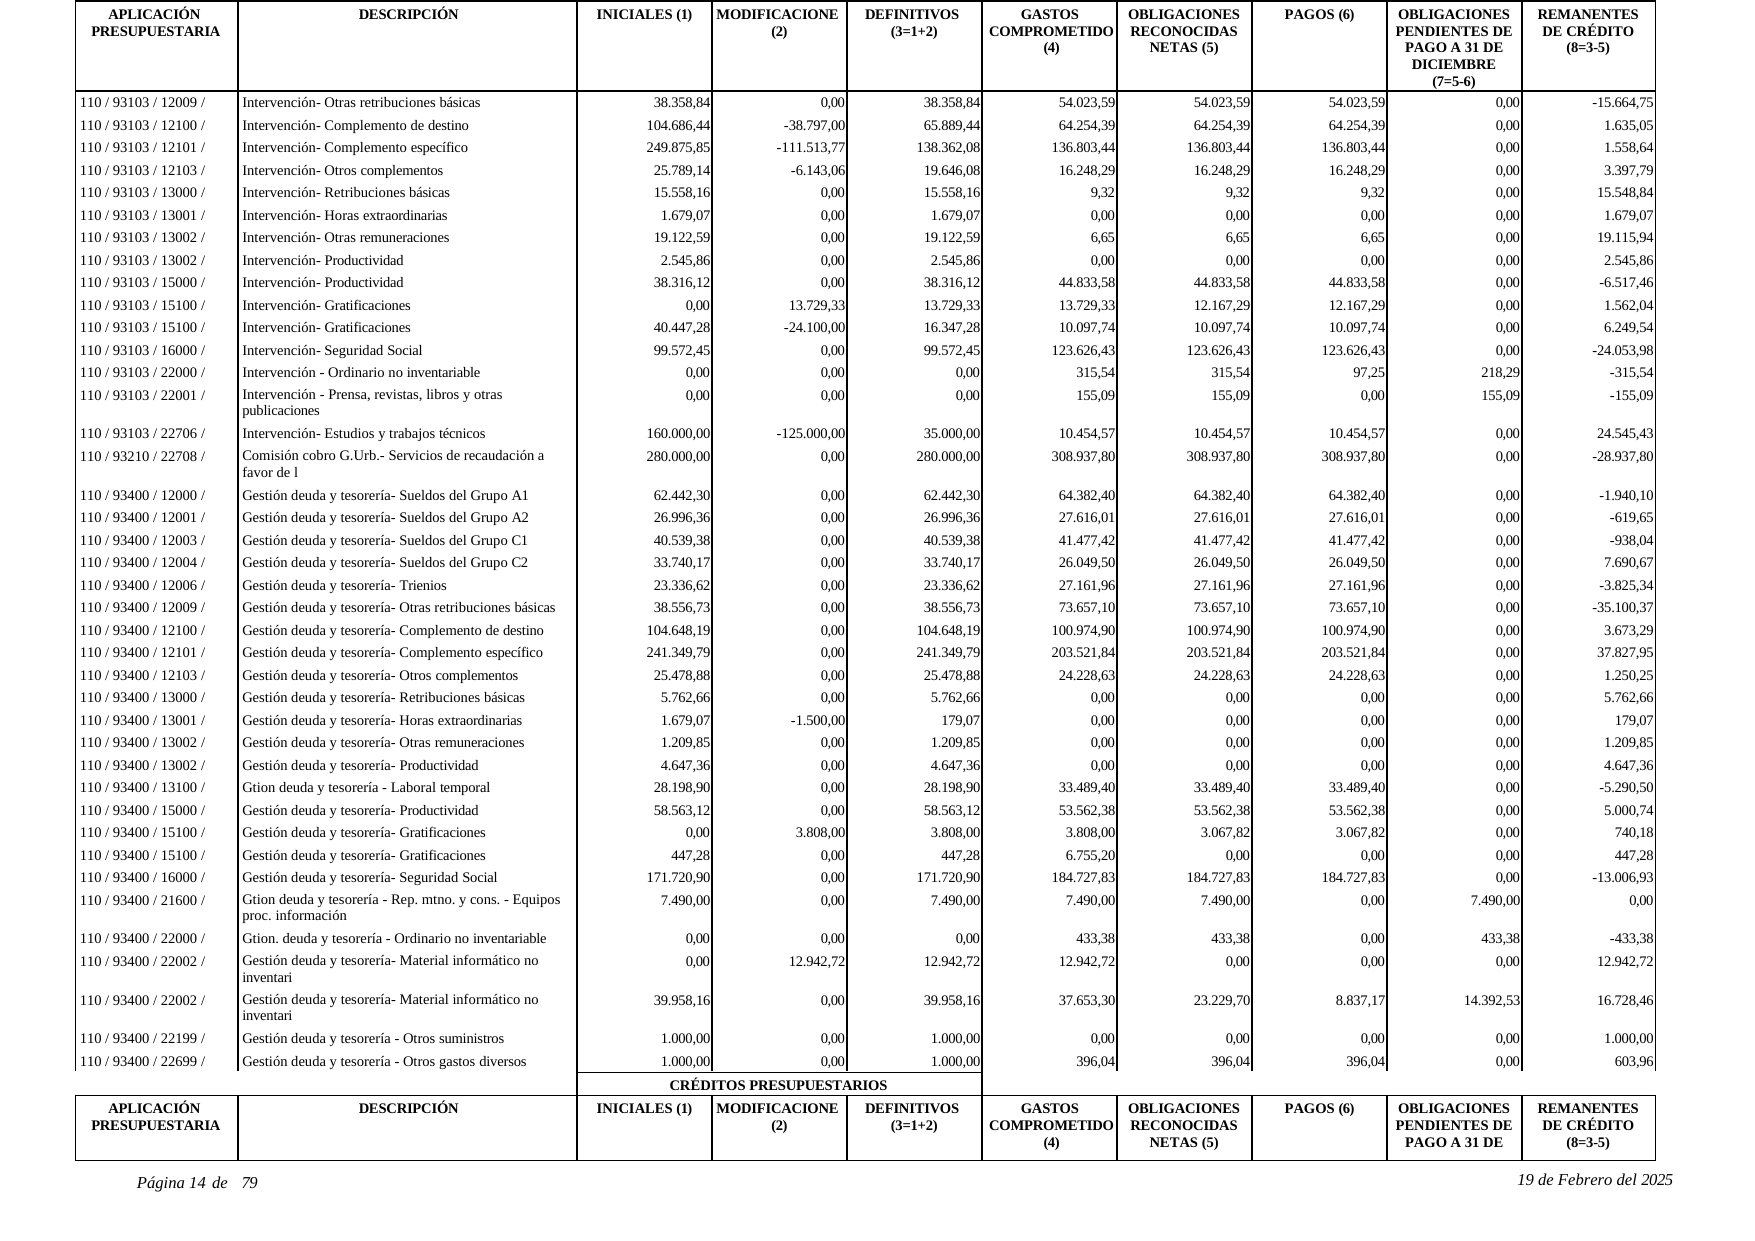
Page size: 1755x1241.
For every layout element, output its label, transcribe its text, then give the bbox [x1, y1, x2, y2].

table_cell 110 / 93400 / 12100 / [76, 619, 237, 641]
table_cell 0,00 [1253, 204, 1386, 226]
table_cell Gestión deuda y tesorería- Seguridad Social [239, 866, 576, 889]
table_cell 10.454,57 [1118, 423, 1251, 445]
table_cell -938,04 [1523, 529, 1655, 551]
table_cell 1.000,00 [578, 1050, 711, 1071]
table_cell DESCRIPCIÓN [239, 1096, 576, 1159]
table_cell 26.049,50 [1253, 551, 1386, 574]
table_cell 0,00 [713, 641, 846, 664]
table_cell 110 / 93103 / 22000 / [76, 361, 237, 384]
table_cell 54.023,59 [983, 92, 1116, 113]
table_cell 38.316,12 [848, 271, 981, 294]
table_cell 23.336,62 [578, 574, 711, 596]
table_cell Intervención- Productividad [239, 249, 576, 271]
table_cell OBLIGACIONES PENDIENTES DE PAGO A 31 DE DICIEMBRE (7=5-6) [1388, 2, 1521, 90]
table_cell 0,00 [1388, 731, 1521, 754]
table_cell 24.228,63 [983, 664, 1116, 686]
table_cell 100.974,90 [1253, 619, 1386, 641]
table_cell 603,96 [1523, 1050, 1655, 1071]
table_cell -3.825,34 [1523, 574, 1655, 596]
table_cell 16.347,28 [848, 316, 981, 339]
table_cell Gestión deuda y tesorería- Trienios [239, 574, 576, 596]
table_cell 12.167,29 [1118, 294, 1251, 316]
table_cell 249.875,85 [578, 136, 711, 159]
table_cell 33.489,40 [1253, 776, 1386, 799]
table_cell 64.382,40 [1118, 484, 1251, 506]
table_cell 0,00 [848, 928, 981, 950]
table_cell 38.556,73 [848, 596, 981, 619]
table_cell 0,00 [1388, 445, 1521, 484]
table_cell 171.720,90 [578, 866, 711, 889]
table_cell 0,00 [1118, 950, 1251, 989]
table_cell 0,00 [713, 928, 846, 950]
table_cell 97,25 [1253, 361, 1386, 384]
table_cell 4.647,36 [848, 754, 981, 776]
table_cell 1.679,07 [578, 709, 711, 731]
table_cell Gtion deuda y tesorería - Rep. mtno. y cons. - Equipos proc. información [239, 889, 576, 928]
table_cell 0,00 [1388, 316, 1521, 339]
table_cell 184.727,83 [1253, 866, 1386, 889]
table_cell 25.789,14 [578, 159, 711, 181]
table_cell 0,00 [1118, 709, 1251, 731]
table_cell 0,00 [848, 361, 981, 384]
table_cell 1.209,85 [1523, 731, 1655, 754]
table_cell 110 / 93400 / 13000 / [76, 686, 237, 709]
table_cell 64.382,40 [983, 484, 1116, 506]
table_cell DEFINITIVOS (3=1+2) [848, 1096, 981, 1159]
table_cell 110 / 93103 / 13002 / [76, 226, 237, 249]
table_cell 16.248,29 [1253, 159, 1386, 181]
table_cell 25.478,88 [578, 664, 711, 686]
table_cell -1.940,10 [1523, 484, 1655, 506]
table_cell Intervención - Prensa, revistas, libros y otras publicaciones [239, 384, 576, 423]
table_cell 110 / 93400 / 13002 / [76, 754, 237, 776]
table_cell 0,00 [713, 619, 846, 641]
table_cell 396,04 [1253, 1050, 1386, 1071]
table_cell 2.545,86 [1523, 249, 1655, 271]
table_cell 15.558,16 [578, 181, 711, 204]
table_cell -315,54 [1523, 361, 1655, 384]
table_cell 99.572,45 [578, 339, 711, 361]
table_cell 104.648,19 [578, 619, 711, 641]
table_cell 0,00 [713, 754, 846, 776]
table_cell 0,00 [848, 384, 981, 423]
table_cell 0,00 [983, 249, 1116, 271]
table_cell 12.167,29 [1253, 294, 1386, 316]
table_cell Gestión deuda y tesorería- Sueldos del Grupo C2 [239, 551, 576, 574]
table_cell 1.679,07 [848, 204, 981, 226]
table_cell 38.556,73 [578, 596, 711, 619]
table_cell 0,00 [713, 484, 846, 506]
table_cell 14.392,53 [1388, 989, 1521, 1028]
table_cell Intervención- Seguridad Social [239, 339, 576, 361]
table_cell 23.229,70 [1118, 989, 1251, 1028]
table_cell 2.545,86 [848, 249, 981, 271]
table_cell 0,00 [713, 204, 846, 226]
table_cell 160.000,00 [578, 423, 711, 445]
table_cell 3.397,79 [1523, 159, 1655, 181]
table_cell 203.521,84 [1118, 641, 1251, 664]
table_cell -433,38 [1523, 928, 1655, 950]
table_cell 0,00 [713, 686, 846, 709]
table_cell 110 / 93400 / 15100 / [76, 821, 237, 844]
table_cell 1.000,00 [1523, 1028, 1655, 1050]
table_cell 3.808,00 [983, 821, 1116, 844]
table_cell 26.049,50 [1118, 551, 1251, 574]
table_cell 308.937,80 [1118, 445, 1251, 484]
table_cell 110 / 93400 / 22699 / [76, 1050, 237, 1071]
table_cell 27.161,96 [1253, 574, 1386, 596]
table_cell 1.000,00 [848, 1050, 981, 1071]
table_cell 123.626,43 [983, 339, 1116, 361]
table_cell 1.558,64 [1523, 136, 1655, 159]
table_cell 40.539,38 [578, 529, 711, 551]
table_cell 3.067,82 [1118, 821, 1251, 844]
table_cell 0,00 [713, 664, 846, 686]
table_cell 0,00 [713, 181, 846, 204]
table_cell -155,09 [1523, 384, 1655, 423]
table_cell 7.490,00 [1118, 889, 1251, 928]
table_cell Intervención- Retribuciones básicas [239, 181, 576, 204]
table_cell 12.942,72 [1523, 950, 1655, 989]
table_cell 155,09 [1118, 384, 1251, 423]
table_cell 0,00 [1388, 181, 1521, 204]
table_cell 37.827,95 [1523, 641, 1655, 664]
table_cell 110 / 93103 / 13000 / [76, 181, 237, 204]
table_cell 6.249,54 [1523, 316, 1655, 339]
table_cell 110 / 93103 / 16000 / [76, 339, 237, 361]
table_cell 155,09 [1388, 384, 1521, 423]
table_cell 136.803,44 [983, 136, 1116, 159]
table_cell 0,00 [578, 928, 711, 950]
table_cell 110 / 93400 / 12009 / [76, 596, 237, 619]
table_cell 110 / 93103 / 13001 / [76, 204, 237, 226]
table_cell 0,00 [713, 731, 846, 754]
table_cell REMANENTES DE CRÉDITO (8=3-5) [1523, 1096, 1655, 1159]
table_cell 447,28 [848, 844, 981, 866]
table_cell 0,00 [1388, 136, 1521, 159]
table_cell 26.996,36 [848, 506, 981, 529]
table_cell Gestión deuda y tesorería- Productividad [239, 799, 576, 821]
table_cell 33.489,40 [983, 776, 1116, 799]
table_cell 0,00 [1253, 384, 1386, 423]
table_cell 33.740,17 [848, 551, 981, 574]
table_cell 110 / 93400 / 13100 / [76, 776, 237, 799]
table_cell 44.833,58 [1118, 271, 1251, 294]
table_cell 0,00 [713, 889, 846, 928]
table_cell 110 / 93400 / 22000 / [76, 928, 237, 950]
table_cell 0,00 [1388, 821, 1521, 844]
table_cell 280.000,00 [578, 445, 711, 484]
table_cell 0,00 [983, 686, 1116, 709]
table_cell 41.477,42 [1253, 529, 1386, 551]
table_cell 53.562,38 [983, 799, 1116, 821]
table_cell 0,00 [1388, 204, 1521, 226]
table_cell 0,00 [1388, 249, 1521, 271]
table_cell 53.562,38 [1118, 799, 1251, 821]
table_cell 24.228,63 [1118, 664, 1251, 686]
table_cell 26.049,50 [983, 551, 1116, 574]
table_cell 1.679,07 [1523, 204, 1655, 226]
table_cell 396,04 [983, 1050, 1116, 1071]
table_cell 27.161,96 [983, 574, 1116, 596]
table_cell 58.563,12 [578, 799, 711, 821]
table_cell 64.254,39 [983, 113, 1116, 136]
table_cell OBLIGACIONES PENDIENTES DE PAGO A 31 DE [1388, 1096, 1521, 1159]
table_header [983, 1071, 1655, 1094]
table_cell -6.143,06 [713, 159, 846, 181]
table_cell Gestión deuda y tesorería- Complemento de destino [239, 619, 576, 641]
table_cell 40.447,28 [578, 316, 711, 339]
table_cell -35.100,37 [1523, 596, 1655, 619]
table_cell 0,00 [1388, 1050, 1521, 1071]
table_cell 3.808,00 [713, 821, 846, 844]
table_cell Gestión deuda y tesorería- Complemento específico [239, 641, 576, 664]
table_cell 0,00 [713, 92, 846, 113]
table_cell 0,00 [713, 551, 846, 574]
table_cell 19.122,59 [848, 226, 981, 249]
table_cell 73.657,10 [983, 596, 1116, 619]
table_cell 38.358,84 [578, 92, 711, 113]
table_cell Gtion. deuda y tesorería - Ordinario no inventariable [239, 928, 576, 950]
table_cell 104.686,44 [578, 113, 711, 136]
table_cell 0,00 [578, 950, 711, 989]
table_cell 6.755,20 [983, 844, 1116, 866]
table_cell 0,00 [1253, 950, 1386, 989]
table_cell Intervención- Gratificaciones [239, 316, 576, 339]
table_cell 0,00 [1388, 159, 1521, 181]
table_cell 0,00 [983, 731, 1116, 754]
table_cell 0,00 [1253, 249, 1386, 271]
table_cell 110 / 93103 / 15100 / [76, 294, 237, 316]
table_cell DEFINITIVOS (3=1+2) [848, 2, 981, 90]
table_cell 0,00 [1118, 844, 1251, 866]
table_cell 0,00 [1388, 113, 1521, 136]
table_cell 7.490,00 [848, 889, 981, 928]
table_cell 0,00 [1253, 928, 1386, 950]
table_cell 315,54 [1118, 361, 1251, 384]
table_cell 0,00 [983, 709, 1116, 731]
table_cell 110 / 93400 / 12000 / [76, 484, 237, 506]
table_cell MODIFICACIONE (2) [713, 2, 846, 90]
table_cell 13.729,33 [848, 294, 981, 316]
table_cell 433,38 [1388, 928, 1521, 950]
table_cell 39.958,16 [848, 989, 981, 1028]
table_cell 99.572,45 [848, 339, 981, 361]
table_cell 136.803,44 [1253, 136, 1386, 159]
table_cell 110 / 93103 / 22706 / [76, 423, 237, 445]
table_cell 0,00 [1118, 731, 1251, 754]
table_cell Intervención- Complemento de destino [239, 113, 576, 136]
table_cell 110 / 93103 / 12103 / [76, 159, 237, 181]
table_cell 33.489,40 [1118, 776, 1251, 799]
table_cell 26.996,36 [578, 506, 711, 529]
table_cell MODIFICACIONE (2) [713, 1096, 846, 1159]
table_cell APLICACIÓN PRESUPUESTARIA [76, 1096, 237, 1159]
table_cell 3.673,29 [1523, 619, 1655, 641]
table_cell 110 / 93103 / 15000 / [76, 271, 237, 294]
table_cell 0,00 [1118, 1028, 1251, 1050]
table_cell 73.657,10 [1253, 596, 1386, 619]
table_cell 0,00 [1388, 754, 1521, 776]
table_cell 100.974,90 [983, 619, 1116, 641]
table_cell 110 / 93103 / 12009 / [76, 92, 237, 113]
table_cell 28.198,90 [578, 776, 711, 799]
table_cell 110 / 93400 / 22199 / [76, 1028, 237, 1050]
table_cell 110 / 93103 / 12101 / [76, 136, 237, 159]
table_cell -6.517,46 [1523, 271, 1655, 294]
table_cell 138.362,08 [848, 136, 981, 159]
table_cell 0,00 [1388, 506, 1521, 529]
table_cell REMANENTES DE CRÉDITO (8=3-5) [1523, 2, 1655, 90]
table_cell 0,00 [1388, 596, 1521, 619]
table_cell APLICACIÓN PRESUPUESTARIA [76, 2, 237, 90]
table_cell Gestión deuda y tesorería- Sueldos del Grupo C1 [239, 529, 576, 551]
table_cell 3.067,82 [1253, 821, 1386, 844]
table_cell 0,00 [1388, 574, 1521, 596]
table_cell OBLIGACIONES RECONOCIDAS NETAS (5) [1118, 1096, 1251, 1159]
table_cell 0,00 [713, 1028, 846, 1050]
table_cell 110 / 93210 / 22708 / [76, 445, 237, 484]
table_cell 16.248,29 [983, 159, 1116, 181]
table_cell 6,65 [983, 226, 1116, 249]
table_cell 0,00 [1118, 686, 1251, 709]
table_cell 1.562,04 [1523, 294, 1655, 316]
table_cell 110 / 93400 / 15000 / [76, 799, 237, 821]
table_cell 447,28 [1523, 844, 1655, 866]
table_cell 28.198,90 [848, 776, 981, 799]
table_cell -38.797,00 [713, 113, 846, 136]
table_cell 7.490,00 [983, 889, 1116, 928]
table_cell 110 / 93400 / 13001 / [76, 709, 237, 731]
table_cell 7.490,00 [1388, 889, 1521, 928]
table_cell 0,00 [1253, 731, 1386, 754]
table_cell 308.937,80 [1253, 445, 1386, 484]
table_cell Intervención- Horas extraordinarias [239, 204, 576, 226]
table_cell 65.889,44 [848, 113, 981, 136]
table_cell 0,00 [713, 445, 846, 484]
table_cell 110 / 93400 / 13002 / [76, 731, 237, 754]
table_header CRÉDITOS PRESUPUESTARIOS [578, 1073, 981, 1094]
table_cell 123.626,43 [1118, 339, 1251, 361]
table_cell Gestión deuda y tesorería- Sueldos del Grupo A1 [239, 484, 576, 506]
table_cell Gtion deuda y tesorería - Laboral temporal [239, 776, 576, 799]
table_cell 16.248,29 [1118, 159, 1251, 181]
table_cell 110 / 93400 / 15100 / [76, 844, 237, 866]
table_cell 0,00 [1388, 551, 1521, 574]
table_cell 0,00 [713, 989, 846, 1028]
table_cell 0,00 [1388, 641, 1521, 664]
table_cell 4.647,36 [578, 754, 711, 776]
table_cell 184.727,83 [983, 866, 1116, 889]
table_cell 44.833,58 [1253, 271, 1386, 294]
table_cell Gestión deuda y tesorería - Otros gastos diversos [239, 1050, 576, 1071]
table_cell 9,32 [983, 181, 1116, 204]
table_cell Gestión deuda y tesorería- Material informático no inventari [239, 989, 576, 1028]
table_cell 740,18 [1523, 821, 1655, 844]
table_cell 25.478,88 [848, 664, 981, 686]
table_cell 40.539,38 [848, 529, 981, 551]
table_cell 0,00 [578, 821, 711, 844]
table_cell 54.023,59 [1253, 92, 1386, 113]
table_cell 13.729,33 [983, 294, 1116, 316]
table_cell Comisión cobro G.Urb.- Servicios de recaudación a favor de l [239, 445, 576, 484]
table_cell 1.679,07 [578, 204, 711, 226]
table_cell 10.097,74 [1253, 316, 1386, 339]
table_cell 41.477,42 [983, 529, 1116, 551]
table_cell 0,00 [1388, 866, 1521, 889]
table_cell 110 / 93400 / 22002 / [76, 950, 237, 989]
table_cell -13.006,93 [1523, 866, 1655, 889]
table_cell 0,00 [1388, 294, 1521, 316]
table_cell 64.254,39 [1253, 113, 1386, 136]
table_cell 39.958,16 [578, 989, 711, 1028]
table_cell 0,00 [1388, 226, 1521, 249]
table_cell Intervención- Estudios y trabajos técnicos [239, 423, 576, 445]
table_cell 73.657,10 [1118, 596, 1251, 619]
table_cell Intervención- Complemento específico [239, 136, 576, 159]
table_cell 110 / 93103 / 13002 / [76, 249, 237, 271]
table_cell 12.942,72 [713, 950, 846, 989]
table_cell 0,00 [1388, 776, 1521, 799]
table_cell Intervención- Gratificaciones [239, 294, 576, 316]
table_header [75, 1071, 576, 1094]
table_cell 308.937,80 [983, 445, 1116, 484]
table_cell 110 / 93400 / 12006 / [76, 574, 237, 596]
table_cell 218,29 [1388, 361, 1521, 384]
table_cell 9,32 [1118, 181, 1251, 204]
table_cell 64.382,40 [1253, 484, 1386, 506]
table_cell Intervención- Otros complementos [239, 159, 576, 181]
table_cell 110 / 93400 / 21600 / [76, 889, 237, 928]
table_cell 280.000,00 [848, 445, 981, 484]
table_cell 0,00 [1388, 423, 1521, 445]
table_cell 110 / 93400 / 12001 / [76, 506, 237, 529]
table_cell 64.254,39 [1118, 113, 1251, 136]
table_cell 0,00 [1388, 484, 1521, 506]
table_cell -111.513,77 [713, 136, 846, 159]
table_cell OBLIGACIONES RECONOCIDAS NETAS (5) [1118, 2, 1251, 90]
table_cell 13.729,33 [713, 294, 846, 316]
table_cell 33.740,17 [578, 551, 711, 574]
table_cell 16.728,46 [1523, 989, 1655, 1028]
table_cell 0,00 [713, 384, 846, 423]
table_cell GASTOS COMPROMETIDO (4) [983, 2, 1116, 90]
table_cell INICIALES (1) [578, 2, 711, 90]
table_cell 110 / 93400 / 12003 / [76, 529, 237, 551]
table_cell Gestión deuda y tesorería - Otros suministros [239, 1028, 576, 1050]
table_cell 171.720,90 [848, 866, 981, 889]
table_cell 110 / 93103 / 12100 / [76, 113, 237, 136]
table_cell 0,00 [713, 226, 846, 249]
table_cell Intervención- Otras remuneraciones [239, 226, 576, 249]
table_cell 241.349,79 [578, 641, 711, 664]
table_cell 0,00 [1388, 686, 1521, 709]
table_cell 136.803,44 [1118, 136, 1251, 159]
table_cell Gestión deuda y tesorería- Material informático no inventari [239, 950, 576, 989]
table_cell Gestión deuda y tesorería- Gratificaciones [239, 844, 576, 866]
table_cell 3.808,00 [848, 821, 981, 844]
table_cell 54.023,59 [1118, 92, 1251, 113]
table_cell 396,04 [1118, 1050, 1251, 1071]
table_cell 4.647,36 [1523, 754, 1655, 776]
table_cell Gestión deuda y tesorería- Horas extraordinarias [239, 709, 576, 731]
table_cell 110 / 93103 / 15100 / [76, 316, 237, 339]
table_cell 203.521,84 [983, 641, 1116, 664]
table_cell 24.228,63 [1253, 664, 1386, 686]
table_cell 0,00 [1253, 754, 1386, 776]
table_cell 0,00 [1118, 204, 1251, 226]
table_cell 110 / 93103 / 22001 / [76, 384, 237, 423]
table_cell 0,00 [1253, 889, 1386, 928]
table_cell 110 / 93400 / 12101 / [76, 641, 237, 664]
table_cell 0,00 [1253, 1028, 1386, 1050]
table_cell 7.490,00 [578, 889, 711, 928]
table_cell 0,00 [713, 361, 846, 384]
table_cell PAGOS (6) [1253, 2, 1386, 90]
table_cell 24.545,43 [1523, 423, 1655, 445]
table_cell 12.942,72 [848, 950, 981, 989]
table_cell PAGOS (6) [1253, 1096, 1386, 1159]
table_cell 5.762,66 [848, 686, 981, 709]
table_cell 0,00 [713, 596, 846, 619]
table_cell 44.833,58 [983, 271, 1116, 294]
table_cell 0,00 [713, 776, 846, 799]
table_cell 0,00 [983, 204, 1116, 226]
table_cell 27.616,01 [983, 506, 1116, 529]
table_cell 0,00 [1118, 754, 1251, 776]
table_cell Gestión deuda y tesorería- Otras retribuciones básicas [239, 596, 576, 619]
table_cell 179,07 [1523, 709, 1655, 731]
table_cell 179,07 [848, 709, 981, 731]
table_cell 110 / 93400 / 22002 / [76, 989, 237, 1028]
table_cell 1.209,85 [578, 731, 711, 754]
table_cell 110 / 93400 / 12103 / [76, 664, 237, 686]
table_cell Intervención- Productividad [239, 271, 576, 294]
table_cell -24.100,00 [713, 316, 846, 339]
table_cell 0,00 [1388, 799, 1521, 821]
table_cell 0,00 [578, 384, 711, 423]
table_cell 0,00 [578, 294, 711, 316]
table_cell Gestión deuda y tesorería- Sueldos del Grupo A2 [239, 506, 576, 529]
table_cell 433,38 [983, 928, 1116, 950]
table_cell 184.727,83 [1118, 866, 1251, 889]
table_cell Gestión deuda y tesorería- Gratificaciones [239, 821, 576, 844]
table_cell 155,09 [983, 384, 1116, 423]
table_cell 1.000,00 [848, 1028, 981, 1050]
table_cell 19.646,08 [848, 159, 981, 181]
table_cell INICIALES (1) [578, 1096, 711, 1159]
table_cell 0,00 [983, 1028, 1116, 1050]
table_cell 0,00 [1388, 844, 1521, 866]
table_cell 100.974,90 [1118, 619, 1251, 641]
table_cell Gestión deuda y tesorería- Retribuciones básicas [239, 686, 576, 709]
table_cell 0,00 [1388, 664, 1521, 686]
table_cell -619,65 [1523, 506, 1655, 529]
table_cell 315,54 [983, 361, 1116, 384]
table_cell 0,00 [1388, 1028, 1521, 1050]
table_cell 10.097,74 [983, 316, 1116, 339]
table_cell 15.548,84 [1523, 181, 1655, 204]
table_cell 27.161,96 [1118, 574, 1251, 596]
table_cell 0,00 [713, 339, 846, 361]
table_cell 0,00 [713, 249, 846, 271]
table_cell 0,00 [1118, 249, 1251, 271]
table_cell -5.290,50 [1523, 776, 1655, 799]
table_cell 0,00 [1388, 92, 1521, 113]
table_cell 0,00 [713, 799, 846, 821]
table_cell -28.937,80 [1523, 445, 1655, 484]
table_cell Gestión deuda y tesorería- Otras remuneraciones [239, 731, 576, 754]
table_cell 0,00 [1388, 529, 1521, 551]
table_cell 2.545,86 [578, 249, 711, 271]
table_cell -125.000,00 [713, 423, 846, 445]
table_cell 62.442,30 [578, 484, 711, 506]
table_cell 1.209,85 [848, 731, 981, 754]
table_cell 0,00 [1253, 844, 1386, 866]
table_cell 0,00 [1388, 619, 1521, 641]
table_cell 12.942,72 [983, 950, 1116, 989]
table_cell 27.616,01 [1253, 506, 1386, 529]
table_cell 203.521,84 [1253, 641, 1386, 664]
table_cell 110 / 93400 / 16000 / [76, 866, 237, 889]
table_cell 37.653,30 [983, 989, 1116, 1028]
table_cell Gestión deuda y tesorería- Otros complementos [239, 664, 576, 686]
table_cell 1.000,00 [578, 1028, 711, 1050]
table_cell Gestión deuda y tesorería- Productividad [239, 754, 576, 776]
table_cell Intervención- Otras retribuciones básicas [239, 92, 576, 113]
table_cell 23.336,62 [848, 574, 981, 596]
table_cell 1.250,25 [1523, 664, 1655, 686]
table_cell 241.349,79 [848, 641, 981, 664]
table_cell 5.000,74 [1523, 799, 1655, 821]
table_cell 0,00 [713, 506, 846, 529]
table_cell 10.454,57 [983, 423, 1116, 445]
table_cell 8.837,17 [1253, 989, 1386, 1028]
table_cell 0,00 [983, 754, 1116, 776]
table_cell 0,00 [713, 529, 846, 551]
table_cell 104.648,19 [848, 619, 981, 641]
table_cell 7.690,67 [1523, 551, 1655, 574]
table_cell 58.563,12 [848, 799, 981, 821]
table_cell 19.115,94 [1523, 226, 1655, 249]
table_cell -15.664,75 [1523, 92, 1655, 113]
table_cell 9,32 [1253, 181, 1386, 204]
table_cell 10.097,74 [1118, 316, 1251, 339]
table_cell 0,00 [713, 574, 846, 596]
table_cell 27.616,01 [1118, 506, 1251, 529]
table_cell -24.053,98 [1523, 339, 1655, 361]
table_cell 0,00 [1523, 889, 1655, 928]
table_cell GASTOS COMPROMETIDO (4) [983, 1096, 1116, 1159]
table_cell 0,00 [1388, 339, 1521, 361]
table_cell 0,00 [713, 866, 846, 889]
table_cell 0,00 [1253, 709, 1386, 731]
table_cell 5.762,66 [1523, 686, 1655, 709]
table_cell 0,00 [1388, 709, 1521, 731]
table_cell 0,00 [578, 361, 711, 384]
table_cell 0,00 [713, 844, 846, 866]
table_cell 447,28 [578, 844, 711, 866]
table_cell 35.000,00 [848, 423, 981, 445]
table_cell 19.122,59 [578, 226, 711, 249]
table_cell 110 / 93400 / 12004 / [76, 551, 237, 574]
table_cell Intervención - Ordinario no inventariable [239, 361, 576, 384]
table_cell 6,65 [1118, 226, 1251, 249]
table_cell 0,00 [1388, 271, 1521, 294]
table_cell 0,00 [1253, 686, 1386, 709]
table_cell 1.635,05 [1523, 113, 1655, 136]
table_cell 6,65 [1253, 226, 1386, 249]
table_cell 0,00 [713, 271, 846, 294]
table_cell 10.454,57 [1253, 423, 1386, 445]
table_cell -1.500,00 [713, 709, 846, 731]
table_cell 0,00 [713, 1050, 846, 1071]
table_cell 41.477,42 [1118, 529, 1251, 551]
table_cell 53.562,38 [1253, 799, 1386, 821]
table_cell DESCRIPCIÓN [239, 2, 576, 90]
table_cell 5.762,66 [578, 686, 711, 709]
table_cell 0,00 [1388, 950, 1521, 989]
table_cell 123.626,43 [1253, 339, 1386, 361]
table_cell 433,38 [1118, 928, 1251, 950]
table_cell 38.358,84 [848, 92, 981, 113]
table_cell 62.442,30 [848, 484, 981, 506]
table_cell 38.316,12 [578, 271, 711, 294]
table_cell 15.558,16 [848, 181, 981, 204]
